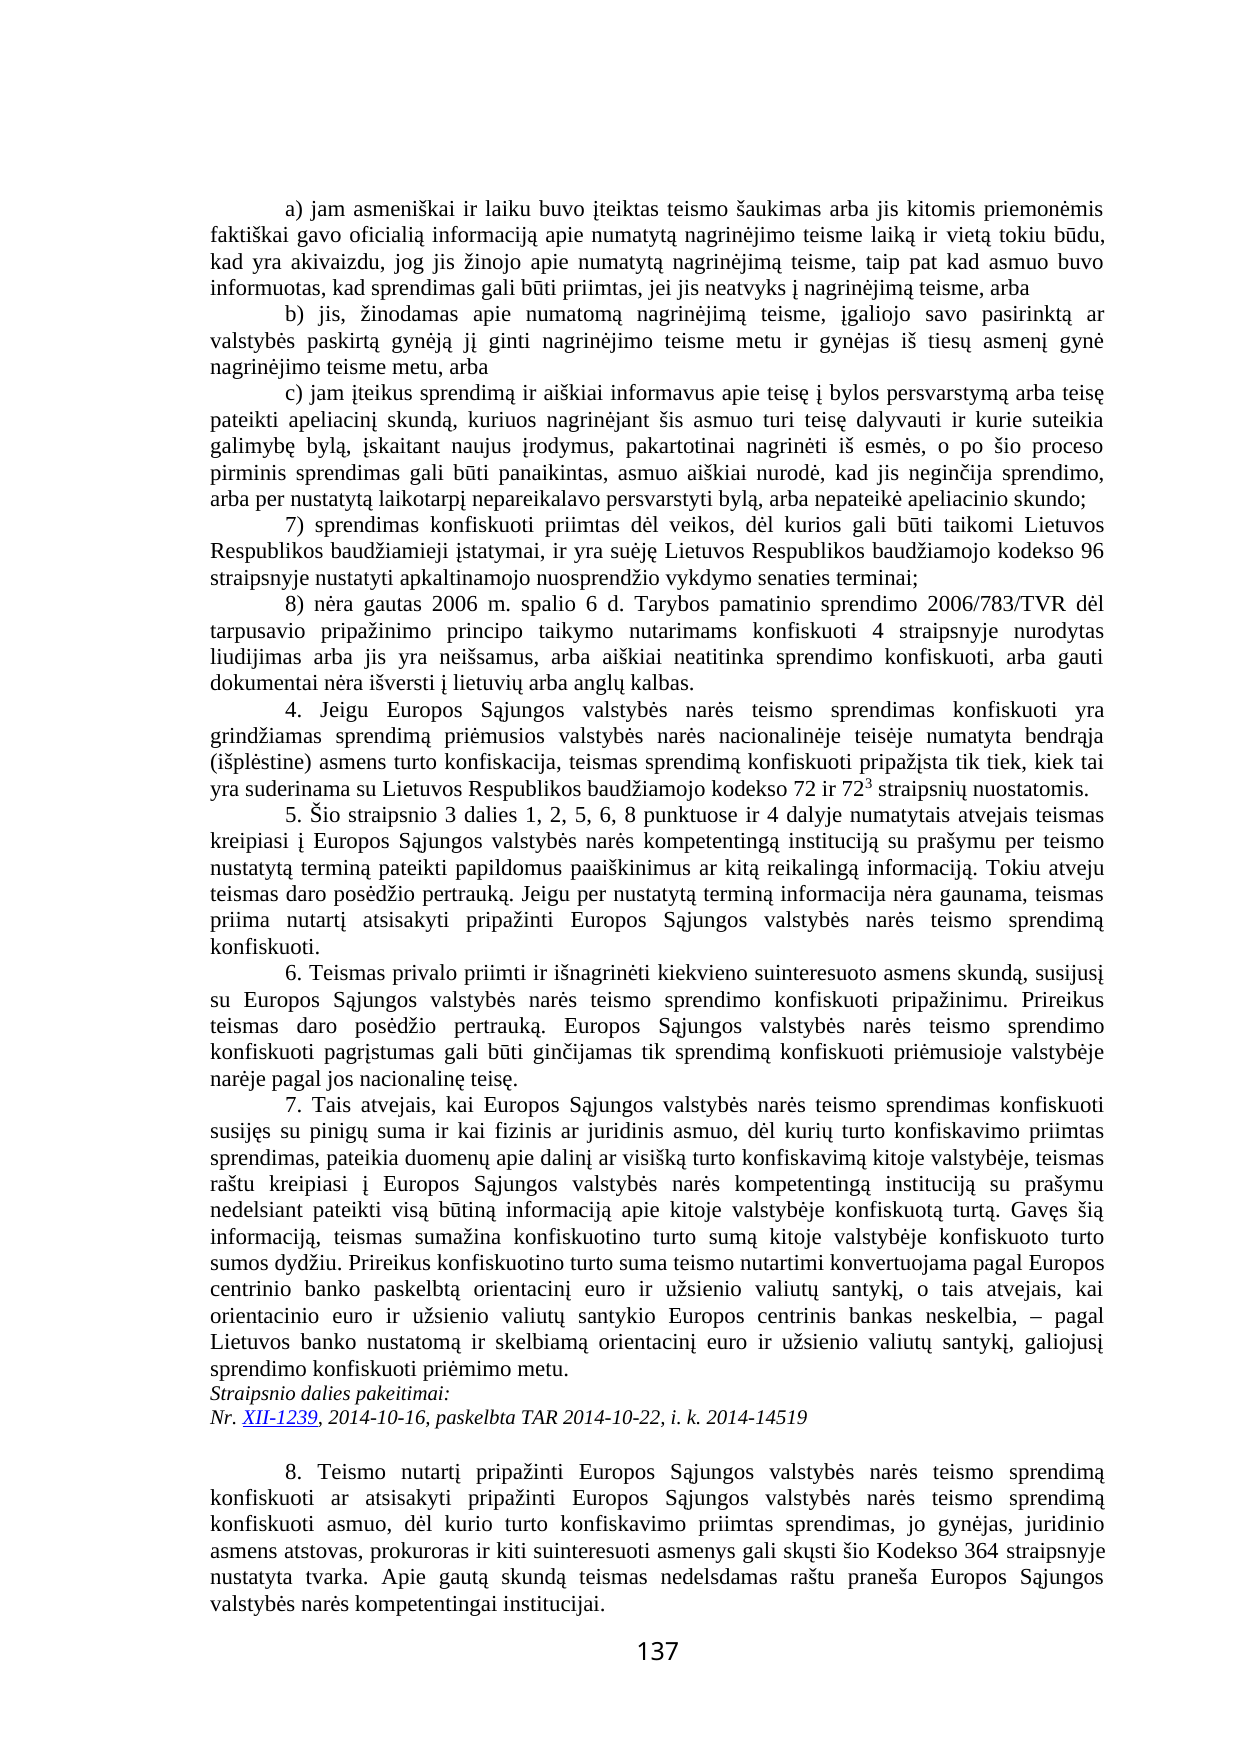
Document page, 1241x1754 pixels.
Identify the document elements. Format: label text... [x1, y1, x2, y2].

text c) jam įteikus sprendimą ir aiškiai informavus apie teisę į bylos persvarstymą arba teisę pateikti apeliacinį skundą, kuriuos nagrinėjant šis asmuo turi teisę dalyvauti ir kurie suteikia galimybę bylą, įskaitant naujus įrodymus, pakartotinai nagrinėti iš esmės, o po šio proceso pirminis sprendimas gali būti panaikintas, asmuo aiškiai nurodė, kad jis neginčija sprendimo, arba per nustatytą laikotarpį nepareikalavo persvarstyti bylą, arba nepateikė apeliacinio skundo; [210, 379, 1106, 511]
text 6. Teismas privalo priimti ir išnagrinėti kiekvieno suinteresuoto asmens skundą, susijusį su Europos Sąjungos valstybės narės teismo sprendimo konfiskuoti pripažinimu. Prireikus teismas daro posėdžio pertrauką. Europos Sąjungos valstybės narės teismo sprendimo konfiskuoti pagrįstumas gali būti ginčijamas tik sprendimą konfiskuoti priėmusioje valstybėje narėje pagal jos nacionalinę teisę. [210, 959, 1106, 1091]
text b) jis, žinodamas apie numatomą nagrinėjimą teisme, įgaliojo savo pasirinktą ar valstybės paskirtą gynėją jį ginti nagrinėjimo teisme metu ir gynėjas iš tiesų asmenį gynė nagrinėjimo teisme metu, arba [210, 300, 1106, 379]
text 5. Šio straipsnio 3 dalies 1, 2, 5, 6, 8 punktuose ir 4 dalyje numatytais atvejais teismas kreipiasi į Europos Sąjungos valstybės narės kompetentingą instituciją su prašymu per teismo nustatytą terminą pateikti papildomus paaiškinimus ar kitą reikalingą informaciją. Tokiu atveju teismas daro posėdžio pertrauką. Jeigu per nustatytą terminą informacija nėra gaunama, teismas priima nutartį atsisakyti pripažinti Europos Sąjungos valstybės narės teismo sprendimą konfiskuoti. [210, 801, 1106, 959]
text a) jam asmeniškai ir laiku buvo įteiktas teismo šaukimas arba jis kitomis priemonėmis faktiškai gavo oficialią informaciją apie numatytą nagrinėjimo teisme laiką ir vietą tokiu būdu, kad yra akivaizdu, jog jis žinojo apie numatytą nagrinėjimą teisme, taip pat kad asmuo buvo informuotas, kad sprendimas gali būti priimtas, jei jis neatvyks į nagrinėjimą teisme, arba [210, 195, 1106, 300]
text 8. Teismo nutartį pripažinti Europos Sąjungos valstybės narės teismo sprendimą konfiskuoti ar atsisakyti pripažinti Europos Sąjungos valstybės narės teismo sprendimą konfiskuoti asmuo, dėl kurio turto konfiskavimo priimtas sprendimas, jo gynėjas, juridinio asmens atstovas, prokuroras ir kiti suinteresuoti asmenys gali skųsti šio Kodekso 364 straipsnyje nustatyta tvarka. Apie gautą skundą teismas nedelsdamas raštu praneša Europos Sąjungos valstybės narės kompetentingai institucijai. [210, 1458, 1106, 1616]
text 7) sprendimas konfiskuoti priimtas dėl veikos, dėl kurios gali būti taikomi Lietuvos Respublikos baudžiamieji įstatymai, ir yra suėję Lietuvos Respublikos baudžiamojo kodekso 96 straipsnyje nustatyti apkaltinamojo nuosprendžio vykdymo senaties terminai; [210, 511, 1106, 590]
text Nr. XII-1239, 2014-10-16, paskelbta TAR 2014-10-22, i. k. 2014-14519 [210, 1405, 1106, 1429]
text Straipsnio dalies pakeitimai: [210, 1381, 1106, 1405]
text 4. Jeigu Europos Sąjungos valstybės narės teismo sprendimas konfiskuoti yra grindžiamas sprendimą priėmusios valstybės narės nacionalinėje teisėje numatyta bendrąja (išplėstine) asmens turto konfiskacija, teismas sprendimą konfiskuoti pripažįsta tik tiek, kiek tai yra suderinama su Lietuvos Respublikos baudžiamojo kodekso 72 ir 723 straipsnių nuostatomis. [210, 696, 1106, 801]
text 8) nėra gautas 2006 m. spalio 6 d. Tarybos pamatinio sprendimo 2006/783/TVR dėl tarpusavio pripažinimo principo taikymo nutarimams konfiskuoti 4 straipsnyje nurodytas liudijimas arba jis yra neišsamus, arba aiškiai neatitinka sprendimo konfiskuoti, arba gauti dokumentai nėra išversti į lietuvių arba anglų kalbas. [210, 590, 1106, 696]
text 7. Tais atvejais, kai Europos Sąjungos valstybės narės teismo sprendimas konfiskuoti susijęs su pinigų suma ir kai fizinis ar juridinis asmuo, dėl kurių turto konfiskavimo priimtas sprendimas, pateikia duomenų apie dalinį ar visišką turto konfiskavimą kitoje valstybėje, teismas raštu kreipiasi į Europos Sąjungos valstybės narės kompetentingą instituciją su prašymu nedelsiant pateikti visą būtiną informaciją apie kitoje valstybėje konfiskuotą turtą. Gavęs šią informaciją, teismas sumažina konfiskuotino turto sumą kitoje valstybėje konfiskuoto turto sumos dydžiu. Prireikus konfiskuotino turto suma teismo nutartimi konvertuojama pagal Europos centrinio banko paskelbtą orientacinį euro ir užsienio valiutų santykį, o tais atvejais, kai orientacinio euro ir užsienio valiutų santykio Europos centrinis bankas neskelbia, – pagal Lietuvos banko nustatomą ir skelbiamą orientacinį euro ir užsienio valiutų santykį, galiojusį sprendimo konfiskuoti priėmimo metu. [210, 1091, 1106, 1381]
